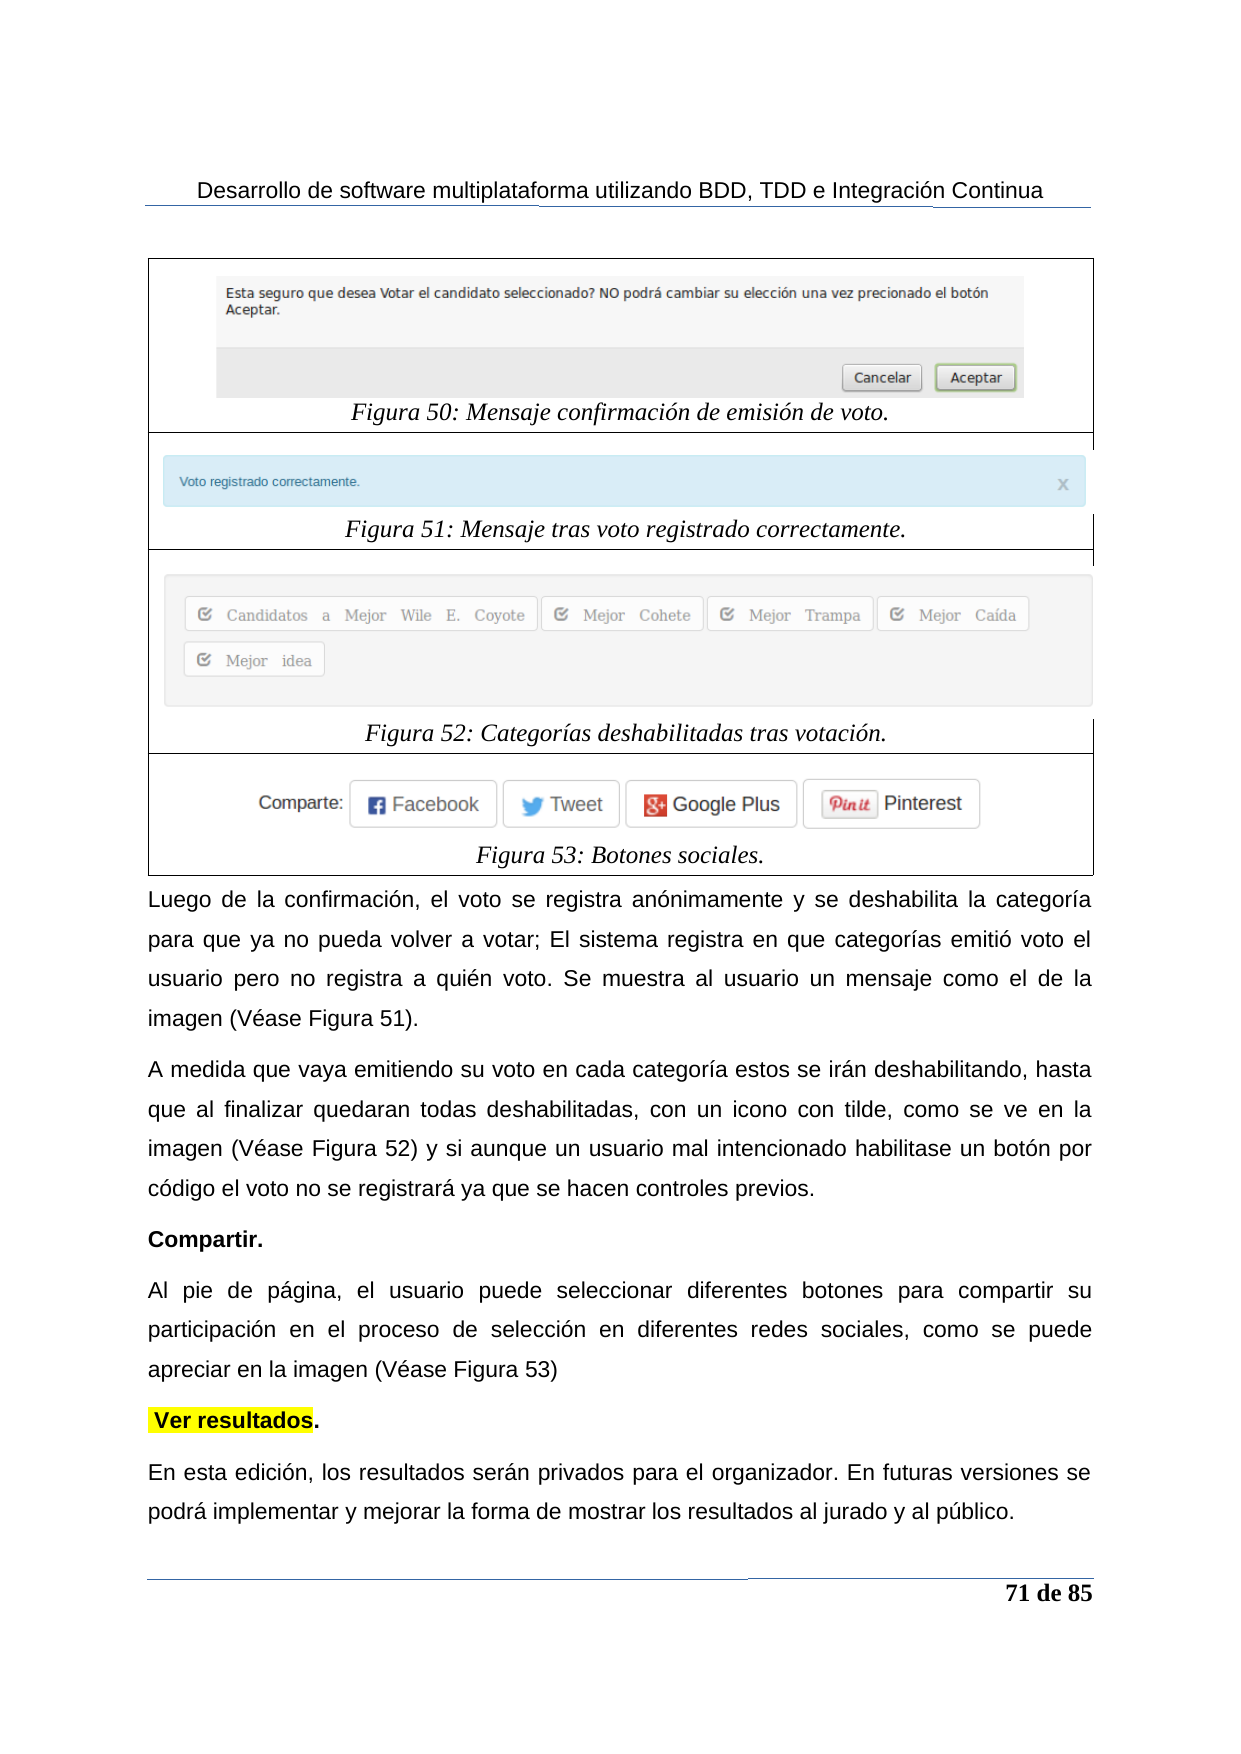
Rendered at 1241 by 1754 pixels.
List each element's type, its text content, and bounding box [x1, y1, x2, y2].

table_cell [149, 433, 1093, 548]
picture [153, 450, 1099, 514]
table_cell [149, 550, 1093, 753]
table_header [149, 259, 1093, 432]
text Al pie de página, el usuario puede seleccionar diferentes botones para compartir su participación en el proceso de selección en diferentes redes sociales, como se puede apreciar en la imagen (Véase Figura 53) [148, 1277, 1093, 1382]
text Ver resultados. [148, 1407, 1093, 1433]
picture [153, 566, 1099, 719]
table_cell [149, 754, 1093, 874]
text A medida que vaya emitiendo su voto en cada categoría estos se irán deshabilitando, hasta que al finalizar quedaran todas deshabilitadas, con un icono con tilde, como se ve en la imagen (Véase Figura 52) y si aunque un usuario mal intencionado habilitase un botón por código el voto no se registrará ya que se hacen controles previos. [148, 1056, 1093, 1201]
text Compartir. [148, 1226, 1093, 1252]
text Luego de la confirmación, el voto se registra anónimamente y se deshabilita la categoría para que ya no pueda volver a votar; El sistema registra en que categorías emitió voto el usuario pero no registra a quién voto. Se muestra al usuario un mensaje como el de la imagen (Véase Figura 51). [148, 886, 1093, 1031]
text En esta edición, los resultados serán privados para el organizador. En futuras versiones se podrá implementar y mejorar la forma de mostrar los resultados al jurado y al público. [148, 1458, 1093, 1524]
picture [252, 771, 988, 840]
picture [216, 276, 1024, 398]
